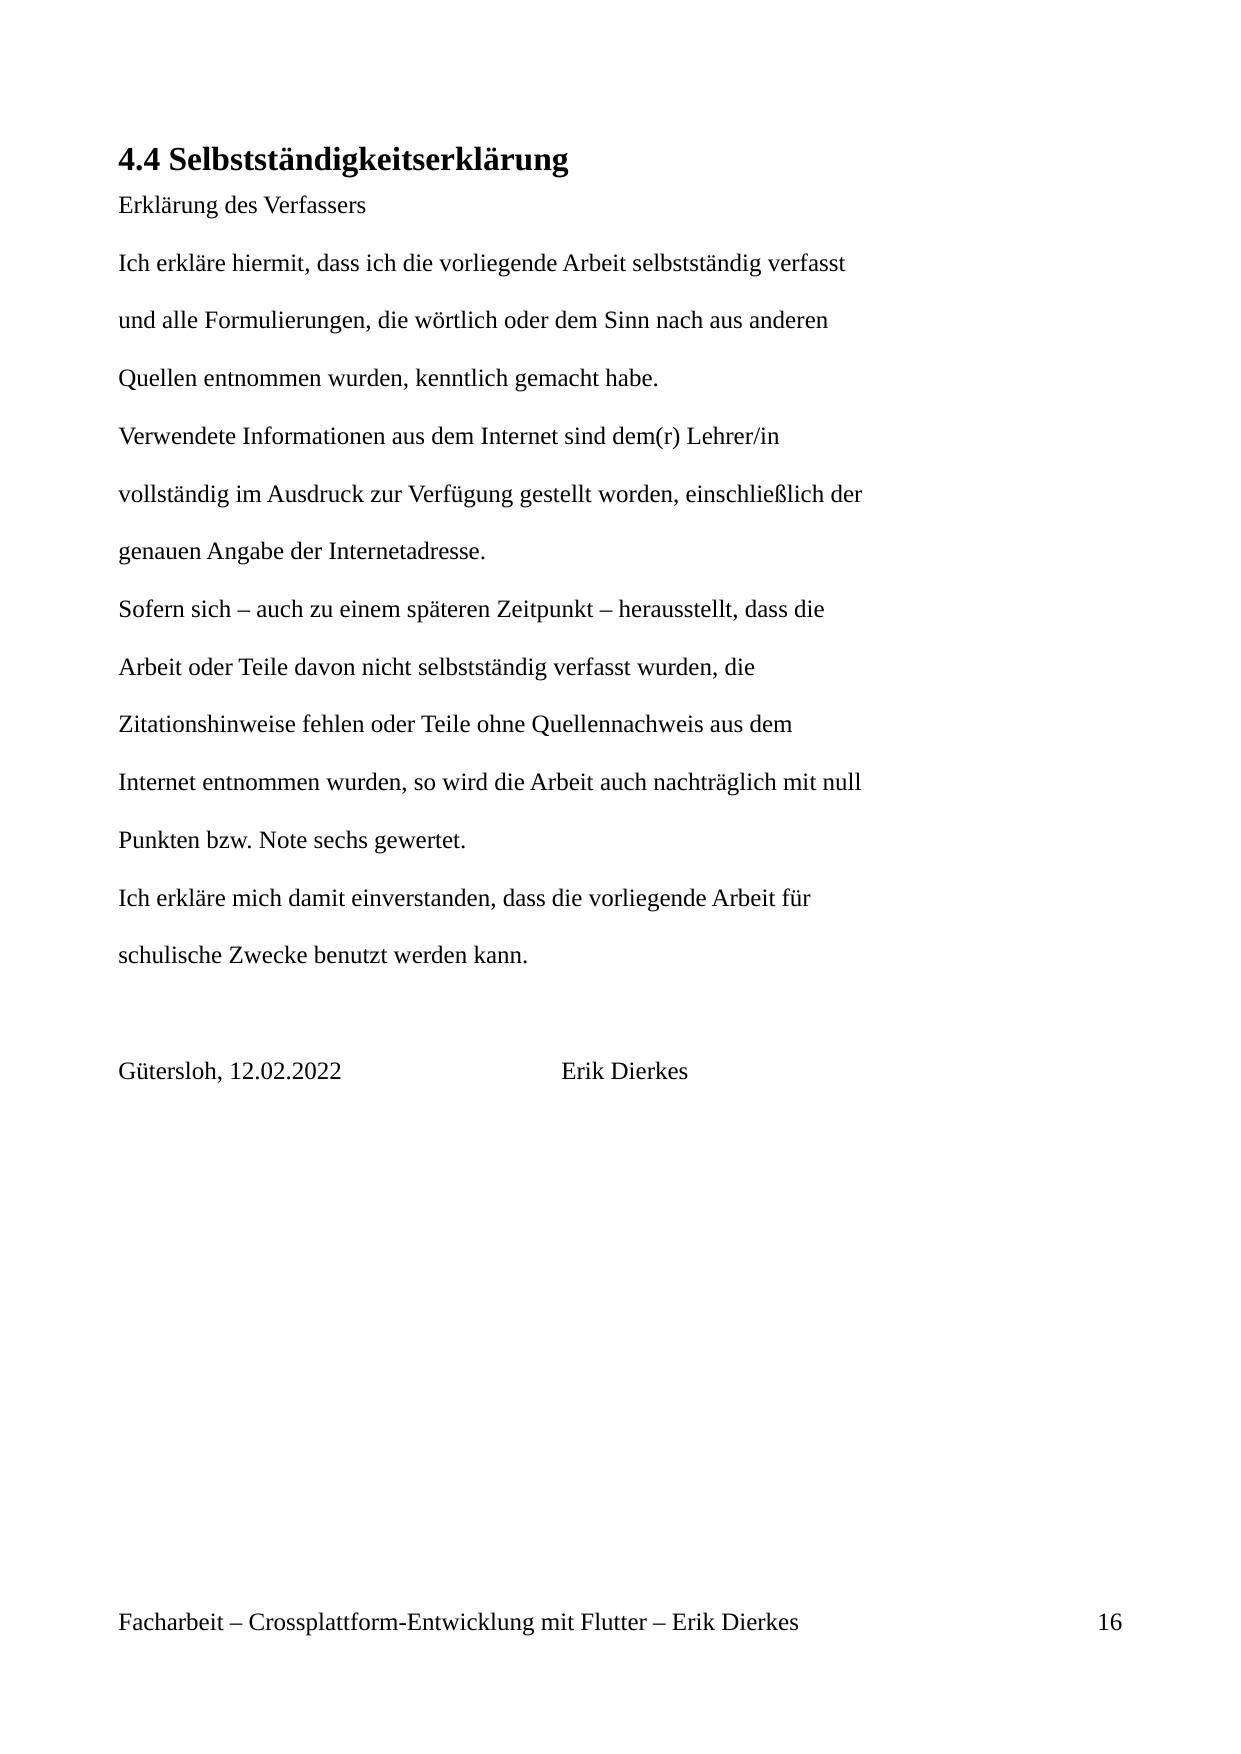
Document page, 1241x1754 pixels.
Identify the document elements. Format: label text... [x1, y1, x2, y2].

text Zitationshinweise fehlen oder Teile ohne Quellennachweis aus dem [118, 709, 1122, 738]
text und alle Formulierungen, die wörtlich oder dem Sinn nach aus anderen [118, 306, 1122, 334]
text Gütersloh, 12.02.2022 Erik Dierkes [118, 1056, 1122, 1084]
text Internet entnommen wurden, so wird die Arbeit auch nachträglich mit null [118, 767, 1122, 796]
text schulische Zwecke benutzt werden kann. [118, 940, 1122, 969]
text Ich erkläre mich damit einverstanden, dass die vorliegende Arbeit für [118, 883, 1122, 911]
text Sofern sich – auch zu einem späteren Zeitpunkt – herausstellt, dass die [118, 594, 1122, 623]
text Verwendete Informationen aus dem Internet sind dem(r) Lehrer/in [118, 421, 1122, 450]
text Quellen entnommen wurden, kenntlich gemacht habe. [118, 363, 1122, 392]
text Ich erkläre hiermit, dass ich die vorliegende Arbeit selbstständig verfasst [118, 248, 1122, 277]
text vollständig im Ausdruck zur Verfügung gestellt worden, einschließlich der [118, 479, 1122, 507]
subtitle 4.4 Selbstständigkeitserklärung [118, 139, 1122, 178]
text genauen Angabe der Internetadresse. [118, 536, 1122, 565]
text Erklärung des Verfassers [118, 190, 1122, 219]
text Arbeit oder Teile davon nicht selbstständig verfasst wurden, die [118, 652, 1122, 681]
text Punkten bzw. Note sechs gewertet. [118, 825, 1122, 854]
